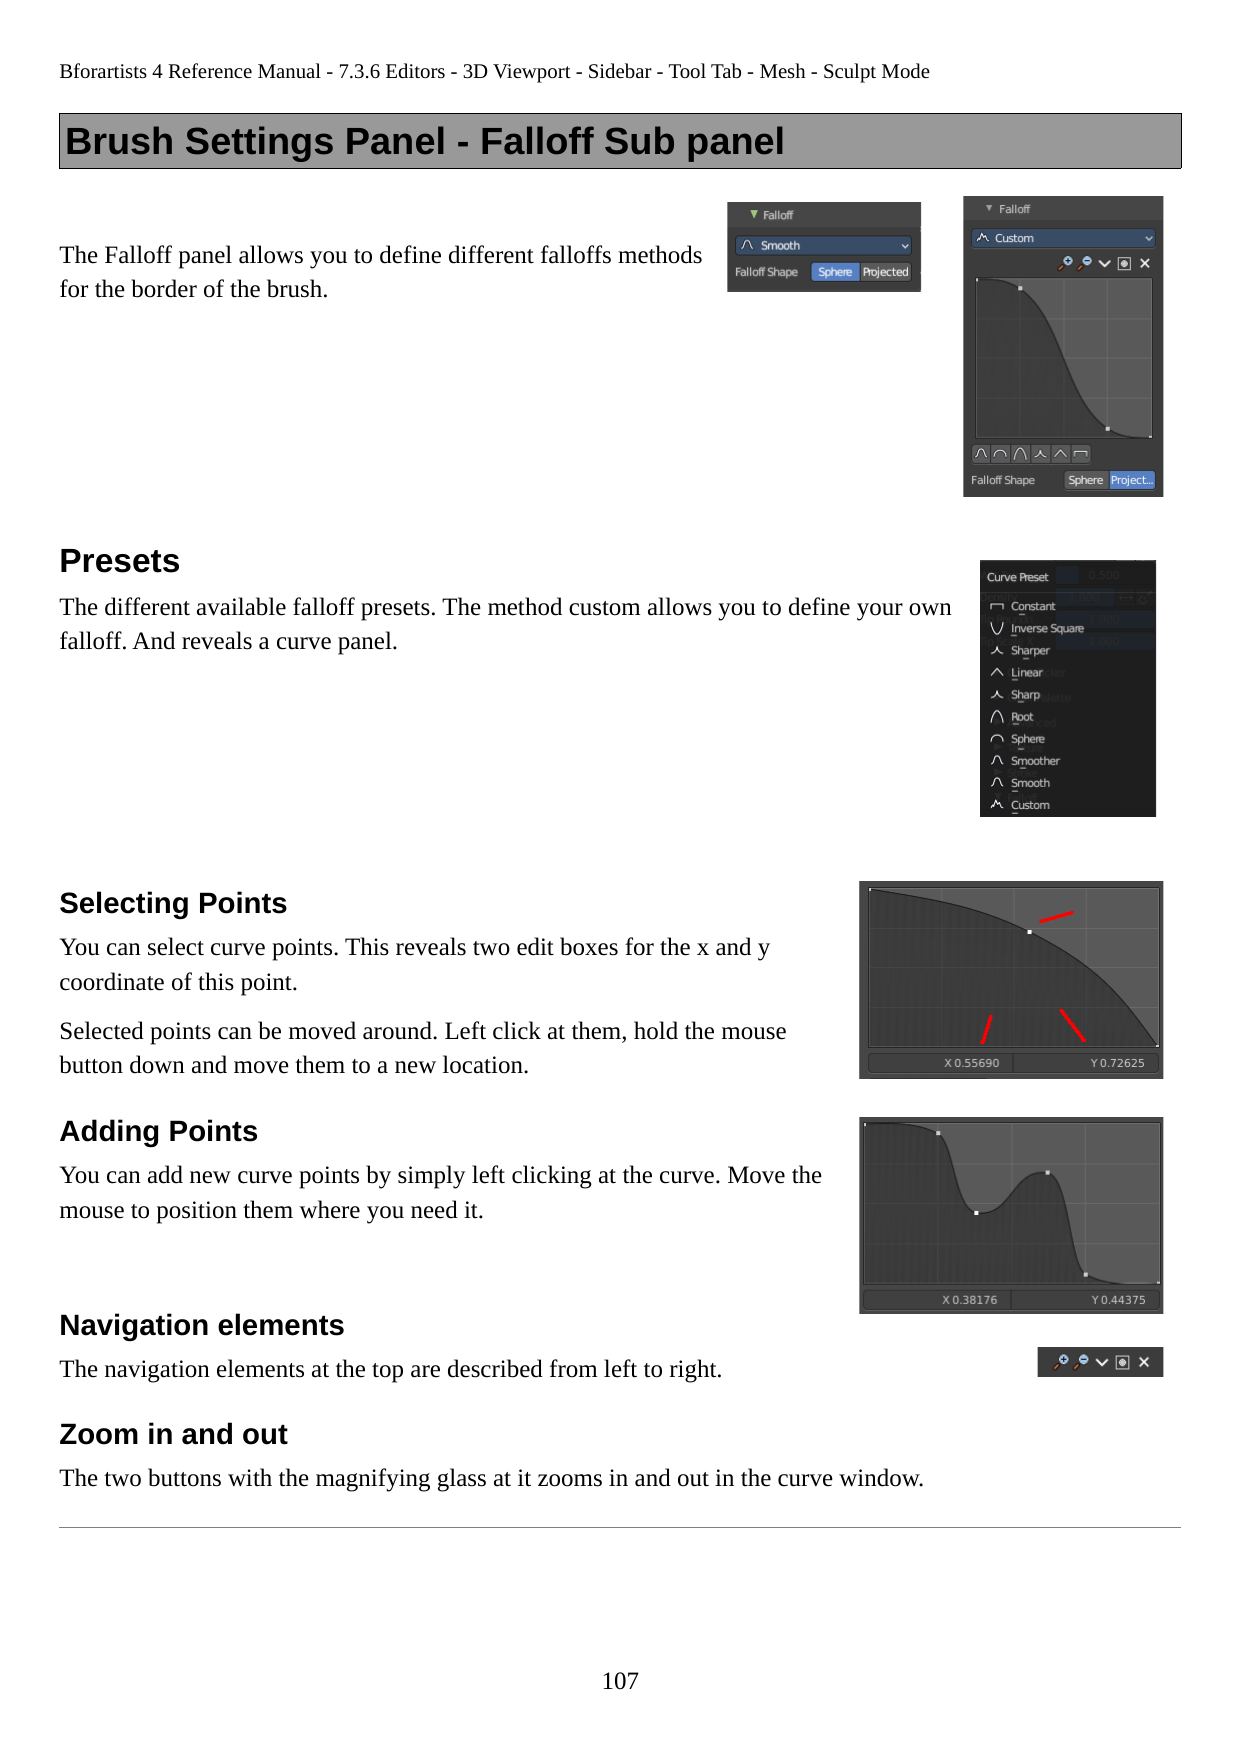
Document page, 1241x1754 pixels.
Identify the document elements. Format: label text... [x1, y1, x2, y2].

picture [963, 196, 1164, 497]
subtitle Presets [59, 541, 1181, 579]
text The two buttons with the magnifying glass at it zooms in and out in the curve window. [59, 1463, 1181, 1492]
picture [980, 560, 1157, 817]
text You can select curve points. This reveals two edit boxes for the x and y coordinate of this point. [59, 932, 859, 996]
subtitle [1164, 886, 1181, 920]
subtitle Navigation elements [59, 1307, 1181, 1341]
text Selected points can be moved around. Left click at them, hold the mouse button down and move them to a new location. [59, 1016, 859, 1079]
picture [1037, 1347, 1164, 1377]
text The different available falloff presets. The method custom allows you to define your own falloff. And reveals a curve panel. [59, 592, 980, 655]
picture [859, 1117, 1164, 1314]
picture [727, 202, 922, 292]
table_header Brush Settings Panel - Falloff Sub panel [60, 114, 1181, 168]
text The navigation elements at the top are described from left to right. [59, 1354, 1181, 1382]
picture [859, 881, 1164, 1079]
subtitle Zoom in and out [59, 1417, 1181, 1451]
text The Falloff panel allows you to define different falloffs methods for the border of the brush. [59, 240, 963, 303]
subtitle Adding Points [59, 1114, 1181, 1148]
text You can add new curve points by simply left clicking at the curve. Move the mouse to position them where you need it. [59, 1160, 859, 1223]
subtitle Selecting Points [59, 886, 859, 920]
